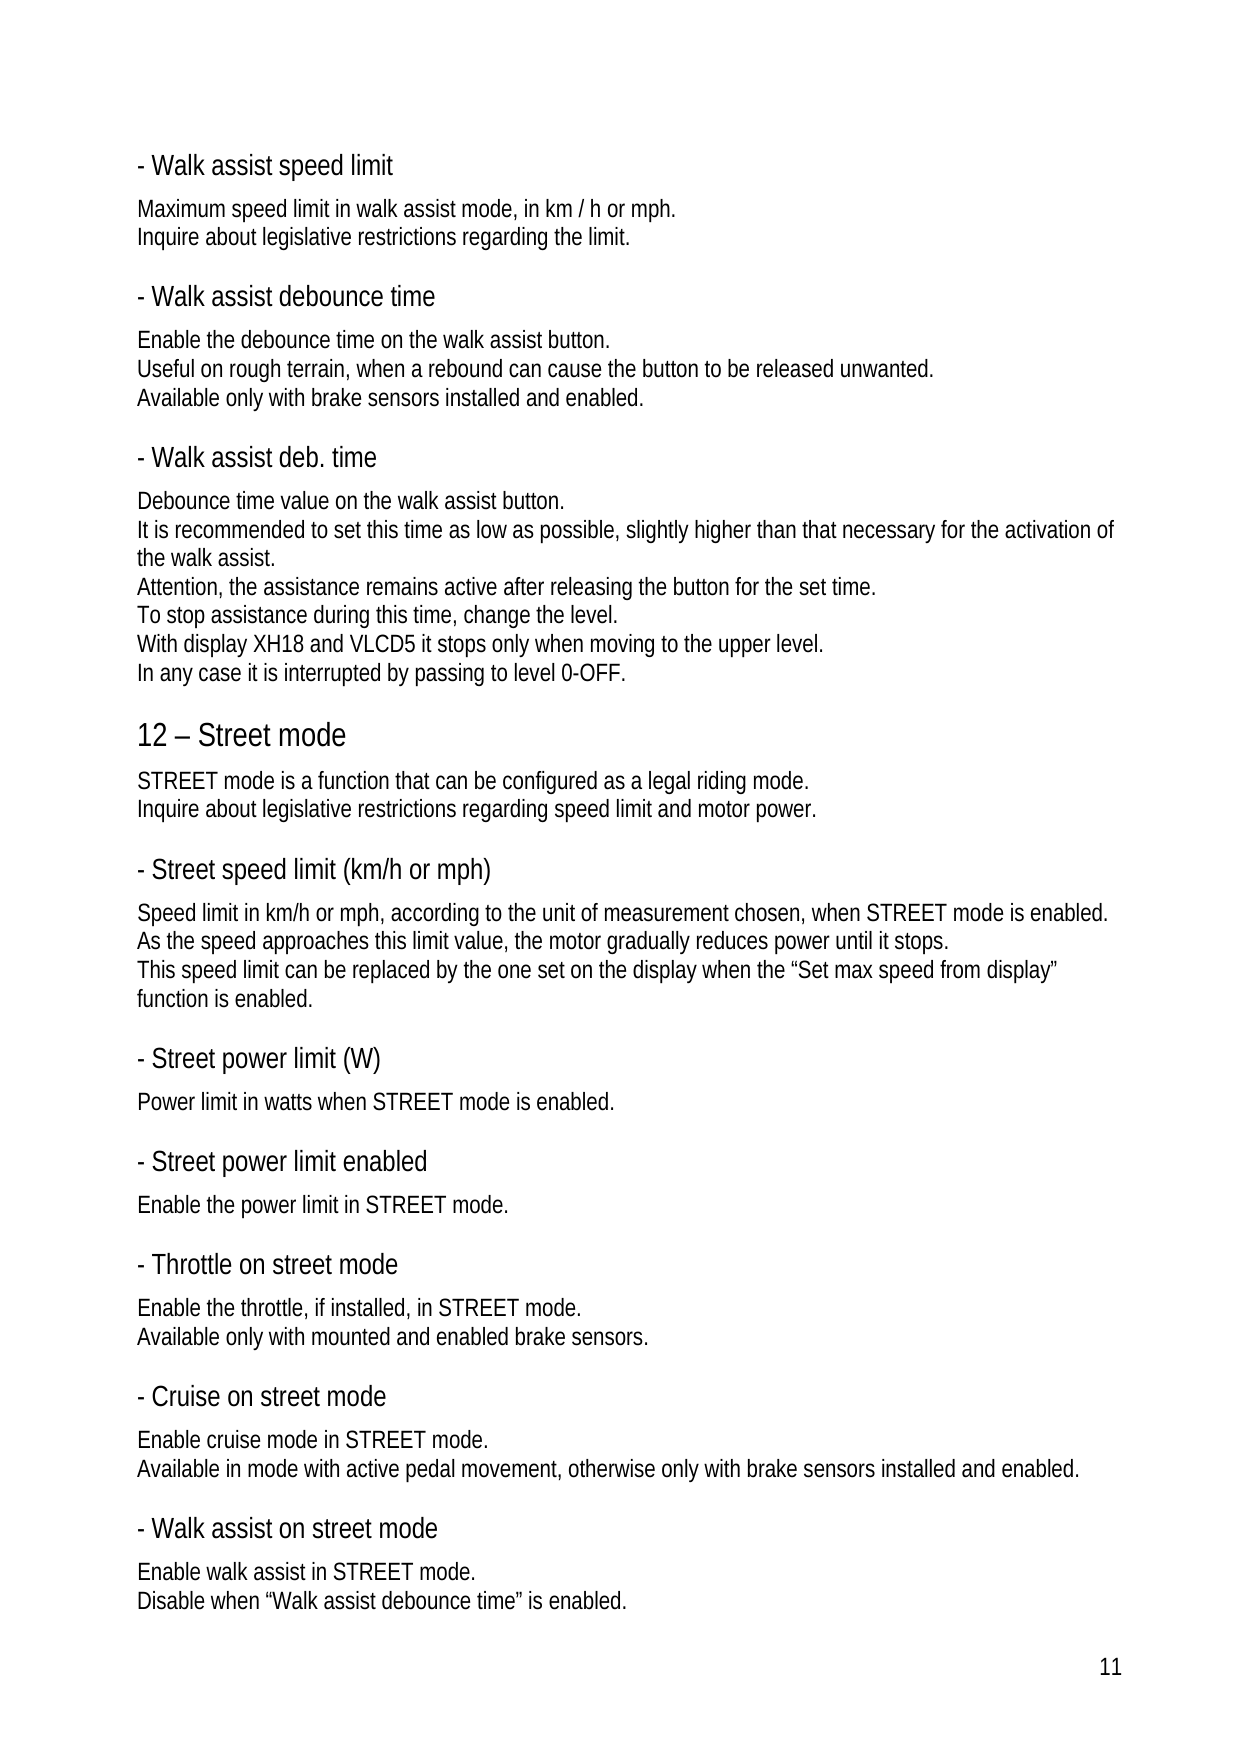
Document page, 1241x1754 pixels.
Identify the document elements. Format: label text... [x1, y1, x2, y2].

text Available in mode with active pedal movement, otherwise only with brake sensors installed and enabled. [137, 1454, 1131, 1482]
text This speed limit can be replaced by the one set on the display when the “Set max speed from display” function is enabled. [137, 955, 1122, 1012]
text It is recommended to set this time as low as possible, slightly higher than that necessary for the activation of [137, 514, 1122, 543]
text Inquire about legislative restrictions regarding the limit. [137, 222, 1122, 251]
text In any case it is interrupted by passing to level 0-OFF. [137, 658, 1122, 686]
text Enable cruise mode in STREET mode. [137, 1425, 1122, 1454]
text Enable the debounce time on the walk assist button. [137, 325, 1122, 354]
text - Cruise on street mode [137, 1379, 1122, 1413]
text Speed limit in km/h or mph, according to the unit of measurement chosen, when STREET mode is enabled. [137, 898, 1122, 926]
text Available only with brake sensors installed and enabled. [137, 383, 1122, 411]
text - Walk assist debounce time [137, 279, 1122, 313]
text - Walk assist deb. time [137, 440, 1122, 473]
text As the speed approaches this limit value, the motor gradually reduces power until it stops. [137, 926, 1122, 955]
text With display XH18 and VLCD5 it stops only when moving to the upper level. [137, 629, 1122, 658]
text Enable the power limit in STREET mode. [137, 1190, 1122, 1219]
text - Walk assist on street mode [137, 1511, 1122, 1544]
text - Walk assist speed limit [137, 148, 1122, 181]
text To stop assistance during this time, change the level. [137, 601, 1122, 629]
text Power limit in watts when STREET mode is enabled. [137, 1087, 1122, 1116]
text Maximum speed limit in walk assist mode, in km / h or mph. [137, 193, 1122, 222]
text Debounce time value on the walk assist button. [137, 486, 1122, 514]
text - Throttle on street mode [137, 1247, 1122, 1281]
text Enable walk assist in STREET mode. [137, 1557, 1122, 1586]
text Useful on rough terrain, when a rebound can cause the button to be released unwanted. [137, 354, 1122, 383]
text Disable when “Walk assist debounce time” is enabled. [137, 1586, 1122, 1614]
text Available only with mounted and enabled brake sensors. [137, 1322, 1122, 1351]
text STREET mode is a function that can be configured as a legal riding mode. [137, 766, 1122, 794]
text - Street speed limit (km/h or mph) [137, 852, 1122, 885]
text Inquire about legislative restrictions regarding speed limit and motor power. [137, 794, 1122, 823]
text Attention, the assistance remains active after releasing the button for the set time. [137, 572, 1122, 601]
text - Street power limit enabled [137, 1144, 1122, 1178]
text - Street power limit (W) [137, 1041, 1122, 1074]
text Enable the throttle, if installed, in STREET mode. [137, 1293, 1122, 1322]
text 12 – Street mode [137, 715, 1122, 753]
text the walk assist. [137, 543, 1122, 572]
